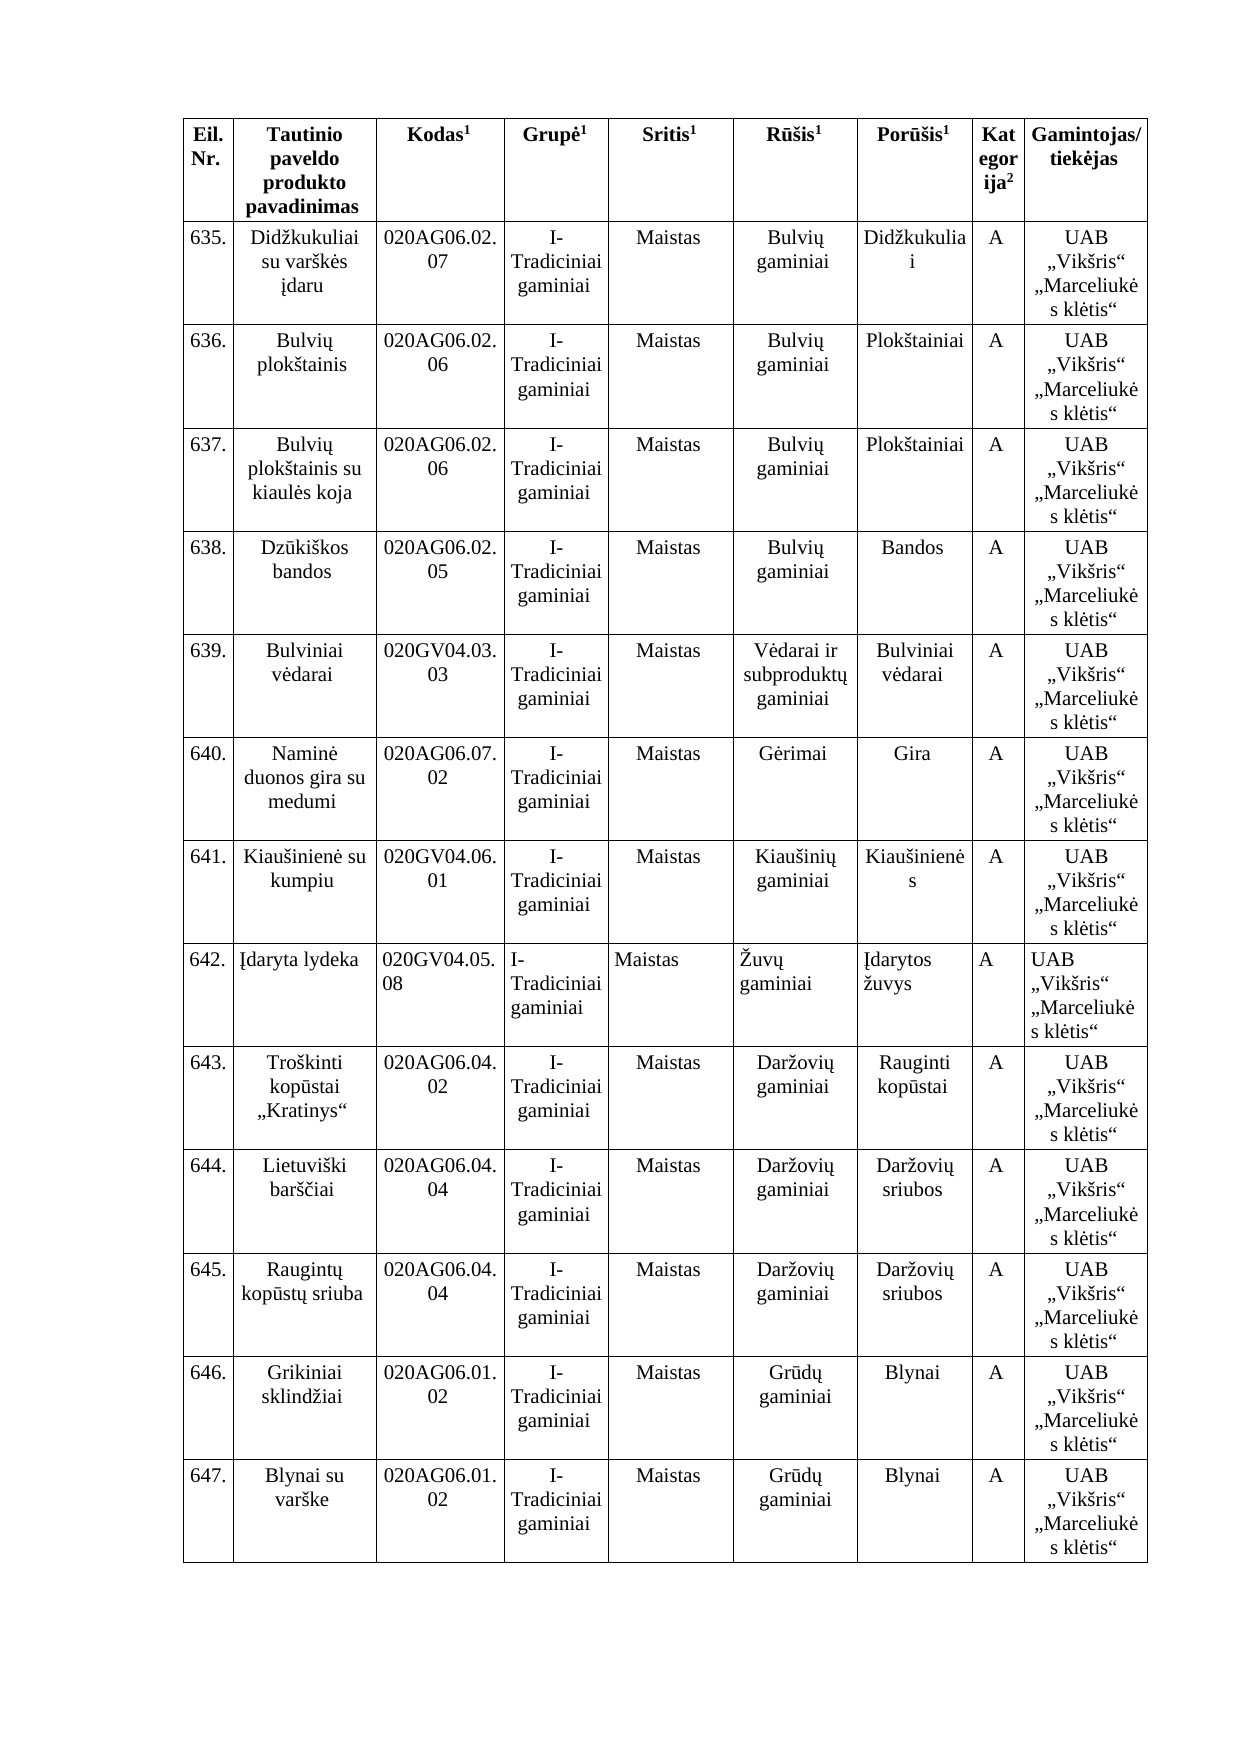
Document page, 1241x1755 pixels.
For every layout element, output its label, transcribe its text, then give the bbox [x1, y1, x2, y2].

table_cell UAB „Vikšris“ „Marceliukės klėtis“ [1025, 738, 1147, 840]
table_cell UAB „Vikšris“ „Marceliukės klėtis“ [1025, 841, 1147, 943]
table_cell I-Tradiciniai gaminiai [505, 429, 608, 531]
table_cell I-Tradiciniai gaminiai [505, 325, 608, 427]
table_cell 643. [184, 1047, 233, 1149]
table_cell Kiaušinienė su kumpiu [234, 841, 376, 943]
table_cell UAB „Vikšris“ „Marceliukės klėtis“ [1025, 325, 1147, 427]
table_cell Maistas [609, 1460, 733, 1562]
table_cell A [973, 738, 1024, 840]
table_cell Kiaušinienės [858, 841, 972, 943]
table_cell UAB „Vikšris“ „Marceliukės klėtis“ [1025, 429, 1147, 531]
table_cell 020AG06.02.06 [377, 325, 504, 427]
table_cell 020AG06.04.02 [377, 1047, 504, 1149]
table_cell 642. [184, 944, 233, 1046]
table_cell Bulvių gaminiai [734, 222, 857, 324]
table_cell Daržovių gaminiai [734, 1047, 857, 1149]
table_cell A [973, 841, 1024, 943]
table_cell I-Tradiciniai gaminiai [505, 738, 608, 840]
table_cell Maistas [609, 841, 733, 943]
table_cell 020AG06.07.02 [377, 738, 504, 840]
table_cell 644. [184, 1150, 233, 1252]
table_cell A [973, 1047, 1024, 1149]
table_cell Maistas [609, 738, 733, 840]
table_header Tautinio paveldo produkto pavadinimas [234, 119, 376, 221]
table_cell UAB „Vikšris“ „Marceliukės klėtis“ [1025, 944, 1147, 1046]
table_cell Bulvių gaminiai [734, 325, 857, 427]
table_cell Įdarytos žuvys [858, 944, 972, 1046]
table_cell 020AG06.01.02 [377, 1460, 504, 1562]
table_cell Grūdų gaminiai [734, 1460, 857, 1562]
table_cell 020AG06.02.07 [377, 222, 504, 324]
table_header Eil. Nr. [184, 119, 233, 221]
table_cell Žuvų gaminiai [734, 944, 857, 1046]
table_cell Maistas [609, 944, 733, 1046]
table_cell Didžkukuliai su varškės įdaru [234, 222, 376, 324]
table_cell Maistas [609, 635, 733, 737]
table_cell Daržovių sriubos [858, 1254, 972, 1356]
table_cell UAB „Vikšris“ „Marceliukės klėtis“ [1025, 222, 1147, 324]
table_cell A [973, 532, 1024, 634]
table_cell I-Tradiciniai gaminiai [505, 1150, 608, 1252]
table_cell I-Tradiciniai gaminiai [505, 222, 608, 324]
table_cell Daržovių sriubos [858, 1150, 972, 1252]
table_cell Bulvių plokštainis [234, 325, 376, 427]
table_cell Raugintų kopūstų sriuba [234, 1254, 376, 1356]
table_cell 020AG06.02.06 [377, 429, 504, 531]
table_cell A [973, 222, 1024, 324]
table_cell A [973, 1150, 1024, 1252]
table_cell 636. [184, 325, 233, 427]
table_cell Maistas [609, 1357, 733, 1459]
table_cell Bulvių plokštainis su kiaulės koja [234, 429, 376, 531]
table_header Gamintojas/ tiekėjas [1025, 119, 1147, 221]
table_cell Gira [858, 738, 972, 840]
table_header Kodas1 [377, 119, 504, 221]
table_cell Plokštainiai [858, 429, 972, 531]
table_cell Maistas [609, 1150, 733, 1252]
table_cell 020GV04.05.08 [377, 944, 504, 1046]
table_cell Daržovių gaminiai [734, 1254, 857, 1356]
table_cell Bulviniai vėdarai [858, 635, 972, 737]
table_cell 020AG06.04.04 [377, 1150, 504, 1252]
table_cell Dzūkiškos bandos [234, 532, 376, 634]
table_cell A [973, 1357, 1024, 1459]
table_cell UAB „Vikšris“ „Marceliukės klėtis“ [1025, 1047, 1147, 1149]
table_cell UAB „Vikšris“ „Marceliukės klėtis“ [1025, 1460, 1147, 1562]
table_cell 641. [184, 841, 233, 943]
table_cell Lietuviški barščiai [234, 1150, 376, 1252]
table_cell A [973, 944, 1024, 1046]
table_cell Gėrimai [734, 738, 857, 840]
table_cell Rauginti kopūstai [858, 1047, 972, 1149]
table_cell I-Tradiciniai gaminiai [505, 635, 608, 737]
table_cell Maistas [609, 222, 733, 324]
table_header Grupė1 [505, 119, 608, 221]
table_cell A [973, 325, 1024, 427]
table_cell Blynai [858, 1460, 972, 1562]
table_cell Įdaryta lydeka [234, 944, 376, 1046]
table_cell Bandos [858, 532, 972, 634]
table_header Sritis1 [609, 119, 733, 221]
table_cell UAB „Vikšris“ „Marceliukės klėtis“ [1025, 635, 1147, 737]
table_cell UAB „Vikšris“ „Marceliukės klėtis“ [1025, 1150, 1147, 1252]
table_cell Vėdarai ir subproduktų gaminiai [734, 635, 857, 737]
table_cell 020GV04.03.03 [377, 635, 504, 737]
table_cell UAB „Vikšris“ „Marceliukės klėtis“ [1025, 532, 1147, 634]
table_cell 638. [184, 532, 233, 634]
table_cell Maistas [609, 532, 733, 634]
table_cell Grūdų gaminiai [734, 1357, 857, 1459]
table_cell I-Tradiciniai gaminiai [505, 944, 608, 1046]
table_cell Blynai [858, 1357, 972, 1459]
table_cell Bulvių gaminiai [734, 429, 857, 531]
table_cell Grikiniai sklindžiai [234, 1357, 376, 1459]
table_cell 637. [184, 429, 233, 531]
table_cell 635. [184, 222, 233, 324]
table_cell Maistas [609, 429, 733, 531]
table_cell A [973, 635, 1024, 737]
table_cell Maistas [609, 1254, 733, 1356]
table_cell UAB „Vikšris“ „Marceliukės klėtis“ [1025, 1254, 1147, 1356]
table_cell UAB „Vikšris“ „Marceliukės klėtis“ [1025, 1357, 1147, 1459]
table_cell I-Tradiciniai gaminiai [505, 532, 608, 634]
table_cell I-Tradiciniai gaminiai [505, 841, 608, 943]
table_cell Naminė duonos gira su medumi [234, 738, 376, 840]
table_cell Maistas [609, 325, 733, 427]
table_cell I-Tradiciniai gaminiai [505, 1047, 608, 1149]
table_cell 020AG06.01.02 [377, 1357, 504, 1459]
table_cell I-Tradiciniai gaminiai [505, 1357, 608, 1459]
table_cell Blynai su varške [234, 1460, 376, 1562]
table_cell 640. [184, 738, 233, 840]
table_cell Didžkukuliai [858, 222, 972, 324]
table_cell Kiaušinių gaminiai [734, 841, 857, 943]
table_header Porūšis1 [858, 119, 972, 221]
table_cell I-Tradiciniai gaminiai [505, 1460, 608, 1562]
table_cell Daržovių gaminiai [734, 1150, 857, 1252]
table_header Rūšis1 [734, 119, 857, 221]
table_cell 020AG06.04.04 [377, 1254, 504, 1356]
table_cell 645. [184, 1254, 233, 1356]
table_cell Troškinti kopūstai „Kratinys“ [234, 1047, 376, 1149]
table_cell Bulvių gaminiai [734, 532, 857, 634]
table_cell A [973, 1254, 1024, 1356]
table_cell 020AG06.02.05 [377, 532, 504, 634]
table_cell Plokštainiai [858, 325, 972, 427]
table_cell I-Tradiciniai gaminiai [505, 1254, 608, 1356]
table_cell A [973, 1460, 1024, 1562]
table_cell 639. [184, 635, 233, 737]
table_header Kategorija2 [973, 119, 1024, 221]
table_cell Maistas [609, 1047, 733, 1149]
table_cell Bulviniai vėdarai [234, 635, 376, 737]
table_cell 646. [184, 1357, 233, 1459]
table_cell A [973, 429, 1024, 531]
table_cell 020GV04.06.01 [377, 841, 504, 943]
table_cell 647. [184, 1460, 233, 1562]
